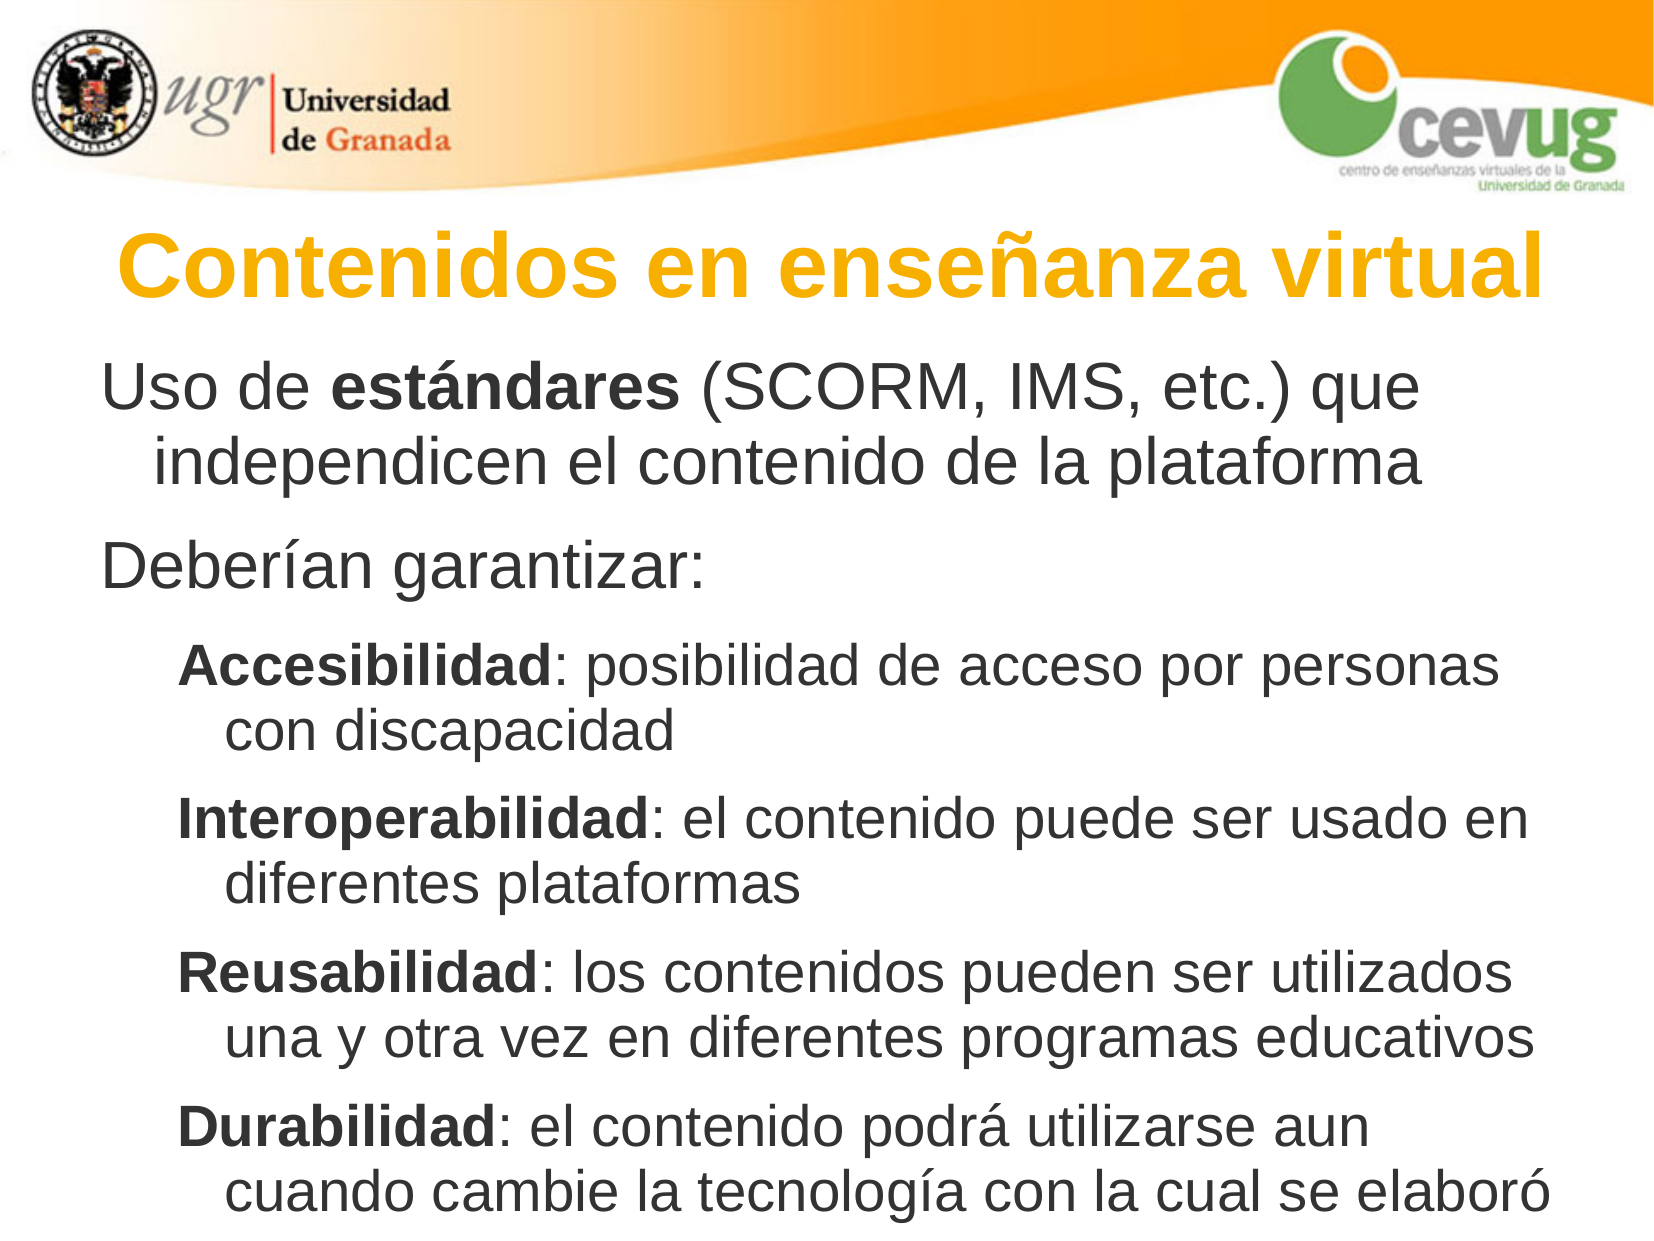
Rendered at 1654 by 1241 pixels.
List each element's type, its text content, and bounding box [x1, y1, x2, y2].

list Uso de estándares (SCORM, IMS, etc.) que independicen el contenido de la plataforma Deberían garantizar: Accesibilidad: posibilidad de acceso por personas con discapacidad Interoperabilidad: el contenido puede ser usado en diferentes plataformas Reusabilidad: los contenidos pueden ser utilizados una y otra vez en diferentes programas educativos Durabilidad: el contenido podrá utilizarse aun cuando cambie la tecnología con la cual se elaboró [82, 349, 1571, 1229]
title Contenidos en enseñanza virtual [88, 177, 1577, 355]
